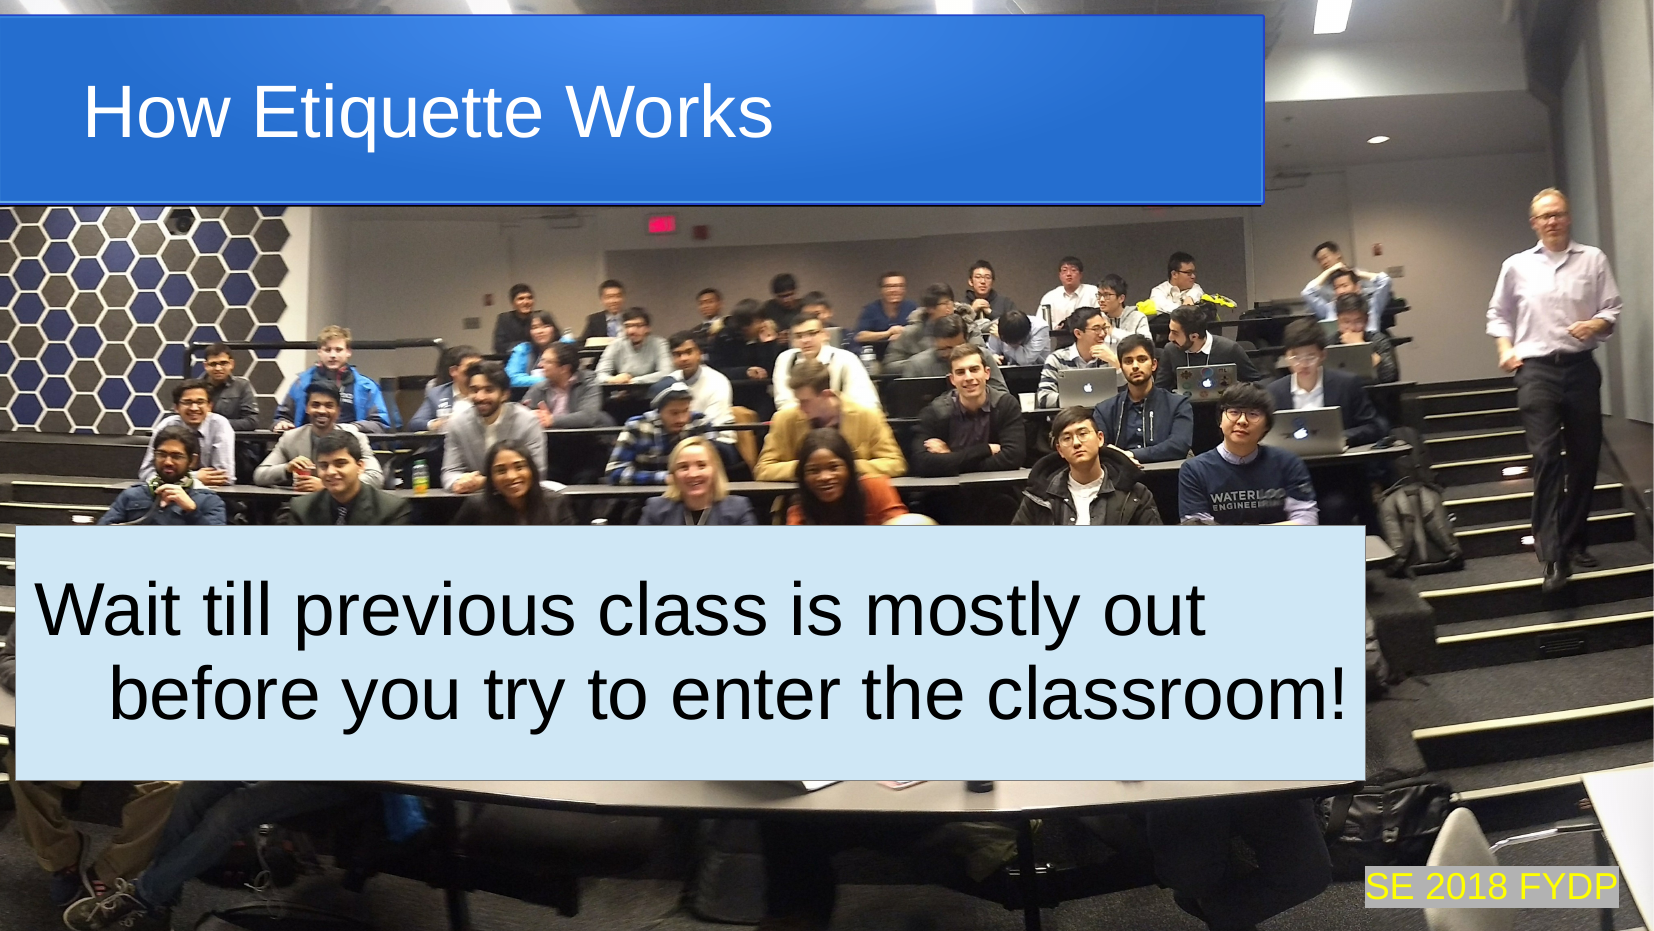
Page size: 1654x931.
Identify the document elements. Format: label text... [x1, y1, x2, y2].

text_box SE 2018 FYDP [1350, 858, 1634, 916]
text_box Wait till previous class is mostly out before you try to enter the classroom! [19, 537, 1366, 766]
title How Etiquette Works [82, 35, 1235, 189]
picture [0, 0, 1654, 931]
text_box [15, 525, 1366, 781]
